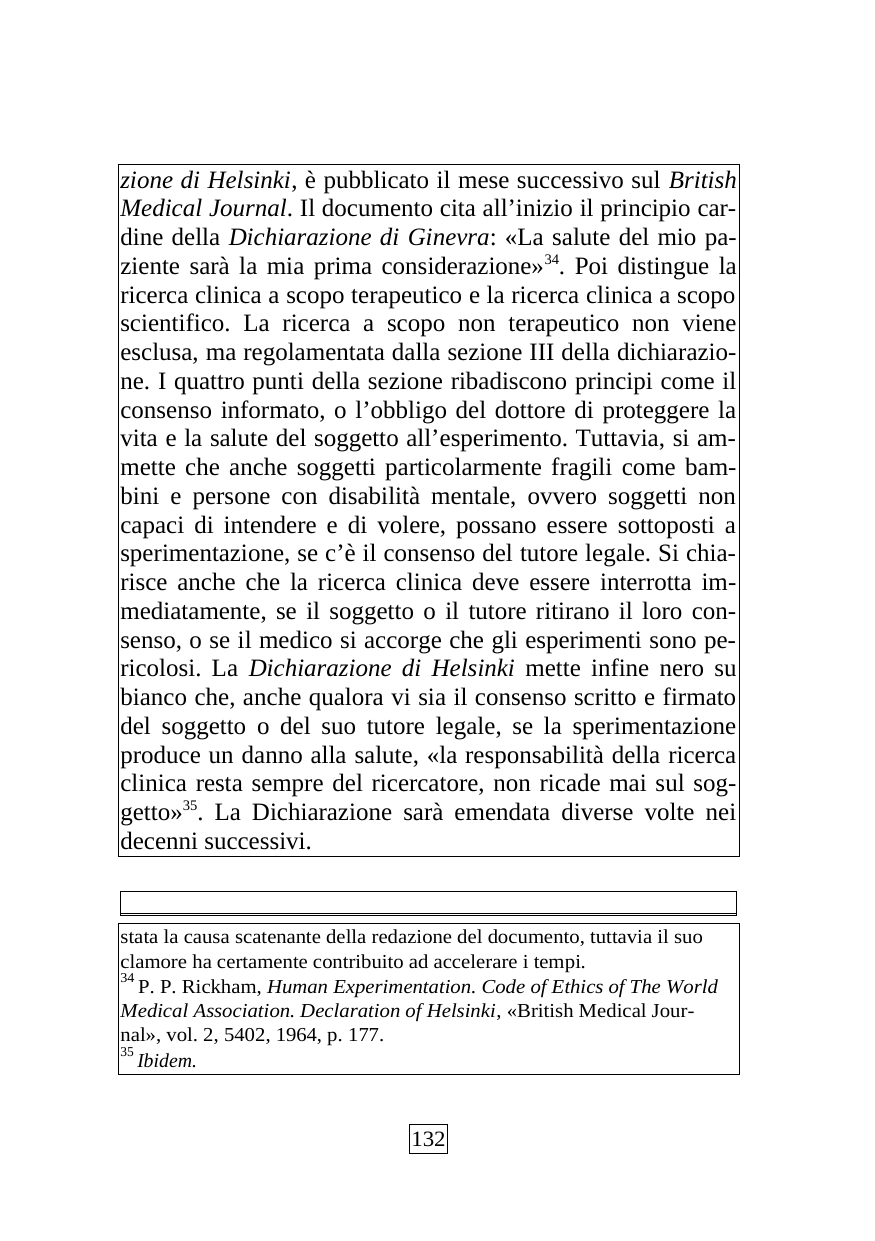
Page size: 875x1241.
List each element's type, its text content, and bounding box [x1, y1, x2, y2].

text 35 Ibidem. [120, 1046, 739, 1072]
text zione di Helsinki, è pubblicato il mese successivo sul British Medical Journal. Il documento cita all’inizio il principio car- dine della Dichiarazione di Ginevra: «La salute del mio pa- ziente sarà la mia prima considerazione»34. Poi distingue la ricerca clinica a scopo terapeutico e la ricerca clinica a scopo scientifico. La ricerca a scopo non terapeutico non viene esclusa, ma regolamentata dalla sezione III della dichiarazio- ne. I quattro punti della sezione ribadiscono principi come il consenso informato, o l’obbligo del dottore di proteggere la vita e la salute del soggetto all’esperimento. Tuttavia, si am- mette che anche soggetti particolarmente fragili come bam- bini e persone con disabilità mentale, ovvero soggetti non capaci di intendere e di volere, possano essere sottoposti a sperimentazione, se c’è il consenso del tutore legale. Si chia- risce anche che la ricerca clinica deve essere interrotta im- mediatamente, se il soggetto o il tutore ritirano il loro con- senso, o se il medico si accorge che gli esperimenti sono pe- ricolosi. La Dichiarazione di Helsinki mette infine nero su bianco che, anche qualora vi sia il consenso scritto e firmato del soggetto o del suo tutore legale, se la sperimentazione produce un danno alla salute, «la responsabilità della ricerca clinica resta sempre del ricercatore, non ricade mai sul sog- getto»35. La Dichiarazione sarà emendata diverse volte nei decenni successivi. [120, 165, 737, 855]
text 132 [411, 1126, 447, 1151]
text nal», vol. 2, 5402, 1964, p. 177. [120, 1023, 739, 1046]
text 34 P. P. Rickham, Human Experimentation. Code of Ethics of The World Medical Association. Declaration of Helsinki, «British Medical Jour- [120, 974, 739, 1022]
text stata la causa scatenante della redazione del documento, tuttavia il suo clamore ha certamente contribuito ad accelerare i tempi. [120, 925, 739, 972]
